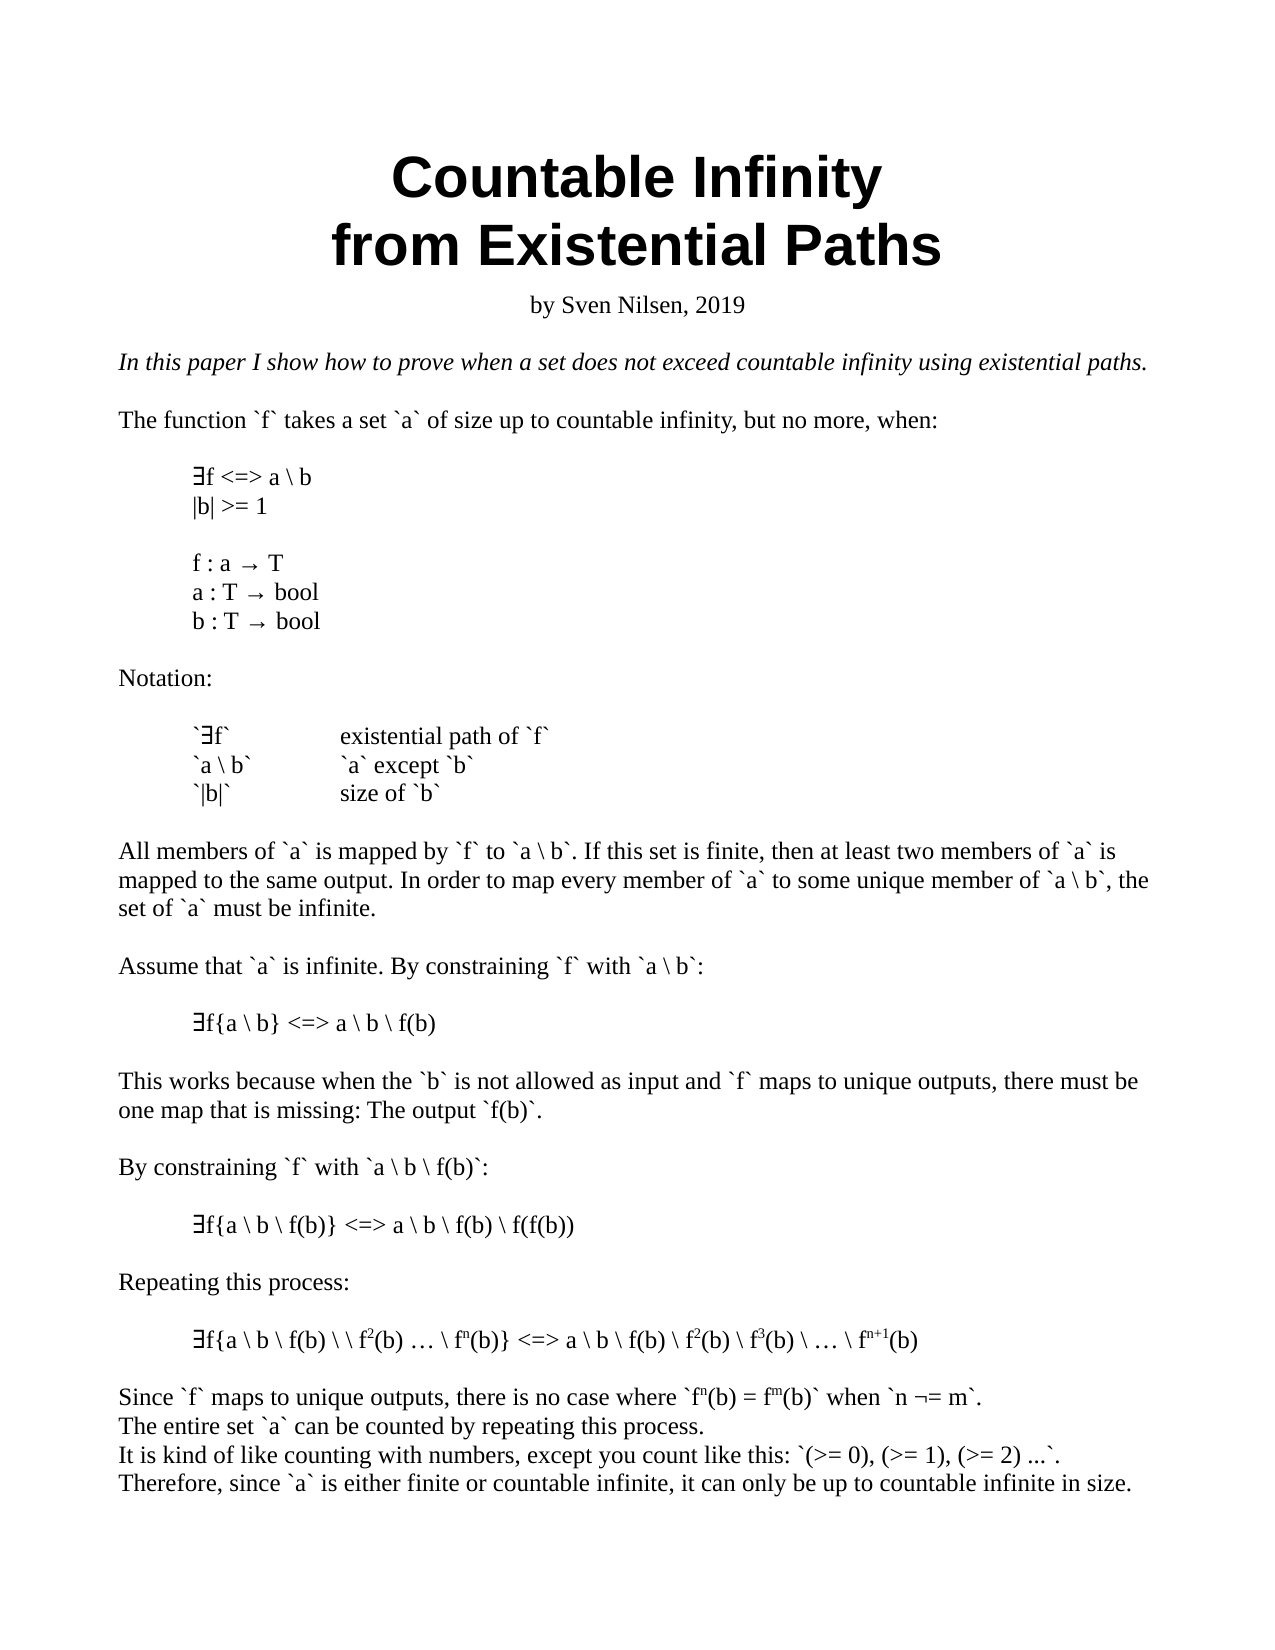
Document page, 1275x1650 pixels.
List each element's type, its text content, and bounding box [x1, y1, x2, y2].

text Since `f` maps to unique outputs, there is no case where `fn(b) = fm(b)` when `n ¬= m`. [118, 1382, 1157, 1411]
text Notation: [118, 663, 1157, 692]
text This works because when the `b` is not allowed as input and `f` maps to unique outputs, there must be one map that is missing: The output `f(b)`. [118, 1066, 1157, 1123]
text Therefore, since `a` is either finite or countable infinite, it can only be up to countable infinite in size. [118, 1468, 1157, 1497]
text f : a → T [118, 548, 1157, 577]
text All members of `a` is mapped by `f` to `a \ b`. If this set is finite, then at least two members of `a` is mapped to the same output. In order to map every member of `a` to some unique member of `a \ b`, the set of `a` must be infinite. [118, 836, 1157, 922]
text a : T → bool [118, 577, 1157, 606]
text by Sven Nilsen, 2019 [118, 290, 1157, 318]
text `∃f` existential path of `f` [118, 721, 1157, 750]
text By constraining `f` with `a \ b \ f(b)`: [118, 1152, 1157, 1181]
title Countable Infinity from Existential Paths [118, 143, 1157, 277]
text Assume that `a` is infinite. By constraining `f` with `a \ b`: [118, 951, 1157, 980]
text Repeating this process: [118, 1267, 1157, 1296]
text In this paper I show how to prove when a set does not exceed countable infinity using existential paths. [118, 347, 1157, 376]
text The entire set `a` can be counted by repeating this process. [118, 1411, 1157, 1440]
text b : T → bool [118, 606, 1157, 635]
text ∃f{a \ b \ f(b) \ \ f2(b) … \ fn(b)} <=> a \ b \ f(b) \ f2(b) \ f3(b) \ … \ fn+1(b) [118, 1325, 1157, 1353]
text It is kind of like counting with numbers, except you count like this: `(>= 0), (>= 1), (>= 2) ...`. [118, 1440, 1157, 1468]
text ∃f <=> a \ b [118, 462, 1157, 491]
text `|b|` size of `b` [118, 778, 1157, 807]
text ∃f{a \ b} <=> a \ b \ f(b) [118, 1008, 1157, 1037]
text ∃f{a \ b \ f(b)} <=> a \ b \ f(b) \ f(f(b)) [118, 1210, 1157, 1238]
text |b| >= 1 [118, 491, 1157, 520]
text `a \ b` `a` except `b` [118, 750, 1157, 778]
text The function `f` takes a set `a` of size up to countable infinity, but no more, when: [118, 405, 1157, 433]
